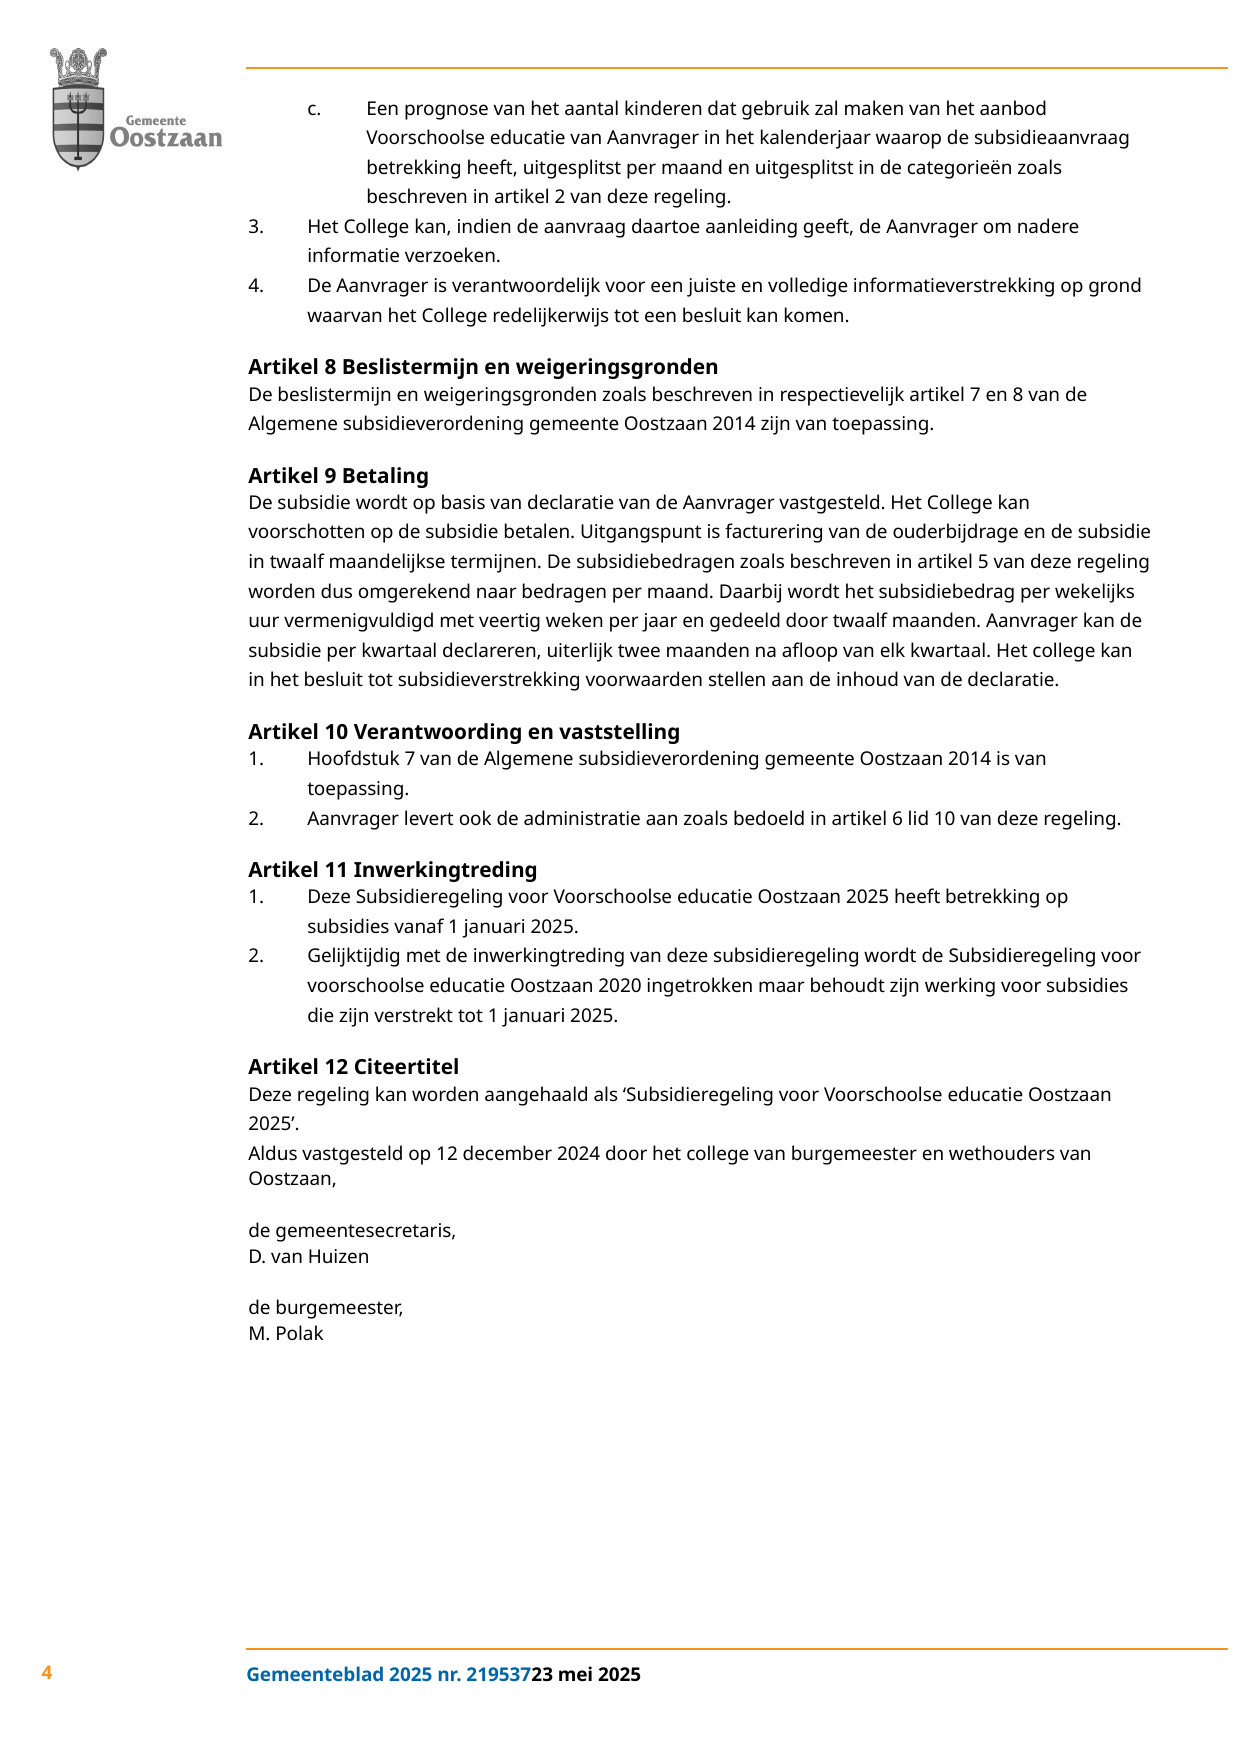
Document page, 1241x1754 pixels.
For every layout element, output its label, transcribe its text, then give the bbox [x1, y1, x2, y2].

text Artikel 12 Citeertitel [248, 1052, 1152, 1081]
list Deze Subsidieregeling voor Voorschoolse educatie Oostzaan 2025 heeft betrekking op subsidies vanaf 1 januari 2025. [248, 883, 1152, 939]
text Artikel 9 Betaling [248, 461, 1152, 489]
list Hoofdstuk 7 van de Algemene subsidieverordening gemeente Oostzaan 2014 is van toepassing. [248, 746, 1152, 801]
text Aldus vastgesteld op 12 december 2024 door het college van burgemeester en wethouders van Oostzaan, [248, 1140, 1152, 1191]
text de gemeentesecretaris, [248, 1217, 1152, 1243]
text De beslistermijn en weigeringsgronden zoals beschreven in respectievelijk artikel 7 en 8 van de Algemene subsidieverordening gemeente Oostzaan 2014 zijn van toepassing. [248, 381, 1152, 436]
list Het College kan, indien de aanvraag daartoe aanleiding geeft, de Aanvrager om nadere informatie verzoeken. [248, 213, 1152, 268]
list Aanvrager levert ook de administratie aan zoals bedoeld in artikel 6 lid 10 van deze regeling. [248, 805, 1152, 830]
text de burgemeester, [248, 1294, 1152, 1320]
list Een prognose van het aantal kinderen dat gebruik zal maken van het aanbod Voorschoolse educatie van Aanvrager in het kalenderjaar waarop de subsidieaanvraag betrekking heeft, uitgesplitst per maand en uitgesplitst in de categorieën zoals beschreven in artikel 2 van deze regeling. [307, 95, 1152, 209]
text Artikel 10 Verantwoording en vaststelling [248, 717, 1152, 746]
picture [41, 47, 231, 172]
text Artikel 8 Beslistermijn en weigeringsgronden [248, 352, 1152, 381]
text Deze regeling kan worden aangehaald als ‘Subsidieregeling voor Voorschoolse educatie Oostzaan 2025’. [248, 1081, 1152, 1136]
text D. van Huizen [248, 1243, 1152, 1268]
list De Aanvrager is verantwoordelijk voor een juiste en volledige informatieverstrekking op grond waarvan het College redelijkerwijs tot een besluit kan komen. [248, 272, 1152, 328]
text Artikel 11 Inwerkingtreding [248, 855, 1152, 883]
list Gelijktijdig met de inwerkingtreding van deze subsidieregeling wordt de Subsidieregeling voor voorschoolse educatie Oostzaan 2020 ingetrokken maar behoudt zijn werking voor subsidies die zijn verstrekt tot 1 januari 2025. [248, 943, 1152, 1028]
text M. Polak [248, 1320, 1152, 1346]
text De subsidie wordt op basis van declaratie van de Aanvrager vastgesteld. Het College kan voorschotten op de subsidie betalen. Uitgangspunt is facturering van de ouderbijdrage en de subsidie in twaalf maandelijkse termijnen. De subsidiebedragen zoals beschreven in artikel 5 van deze regeling worden dus omgerekend naar bedragen per maand. Daarbij wordt het subsidiebedrag per wekelijks uur vermenigvuldigd met veertig weken per jaar en gedeeld door twaalf maanden. Aanvrager kan de subsidie per kwartaal declareren, uiterlijk twee maanden na afloop van elk kwartaal. Het college kan in het besluit tot subsidieverstrekking voorwaarden stellen aan de inhoud van de declaratie. [248, 489, 1152, 692]
